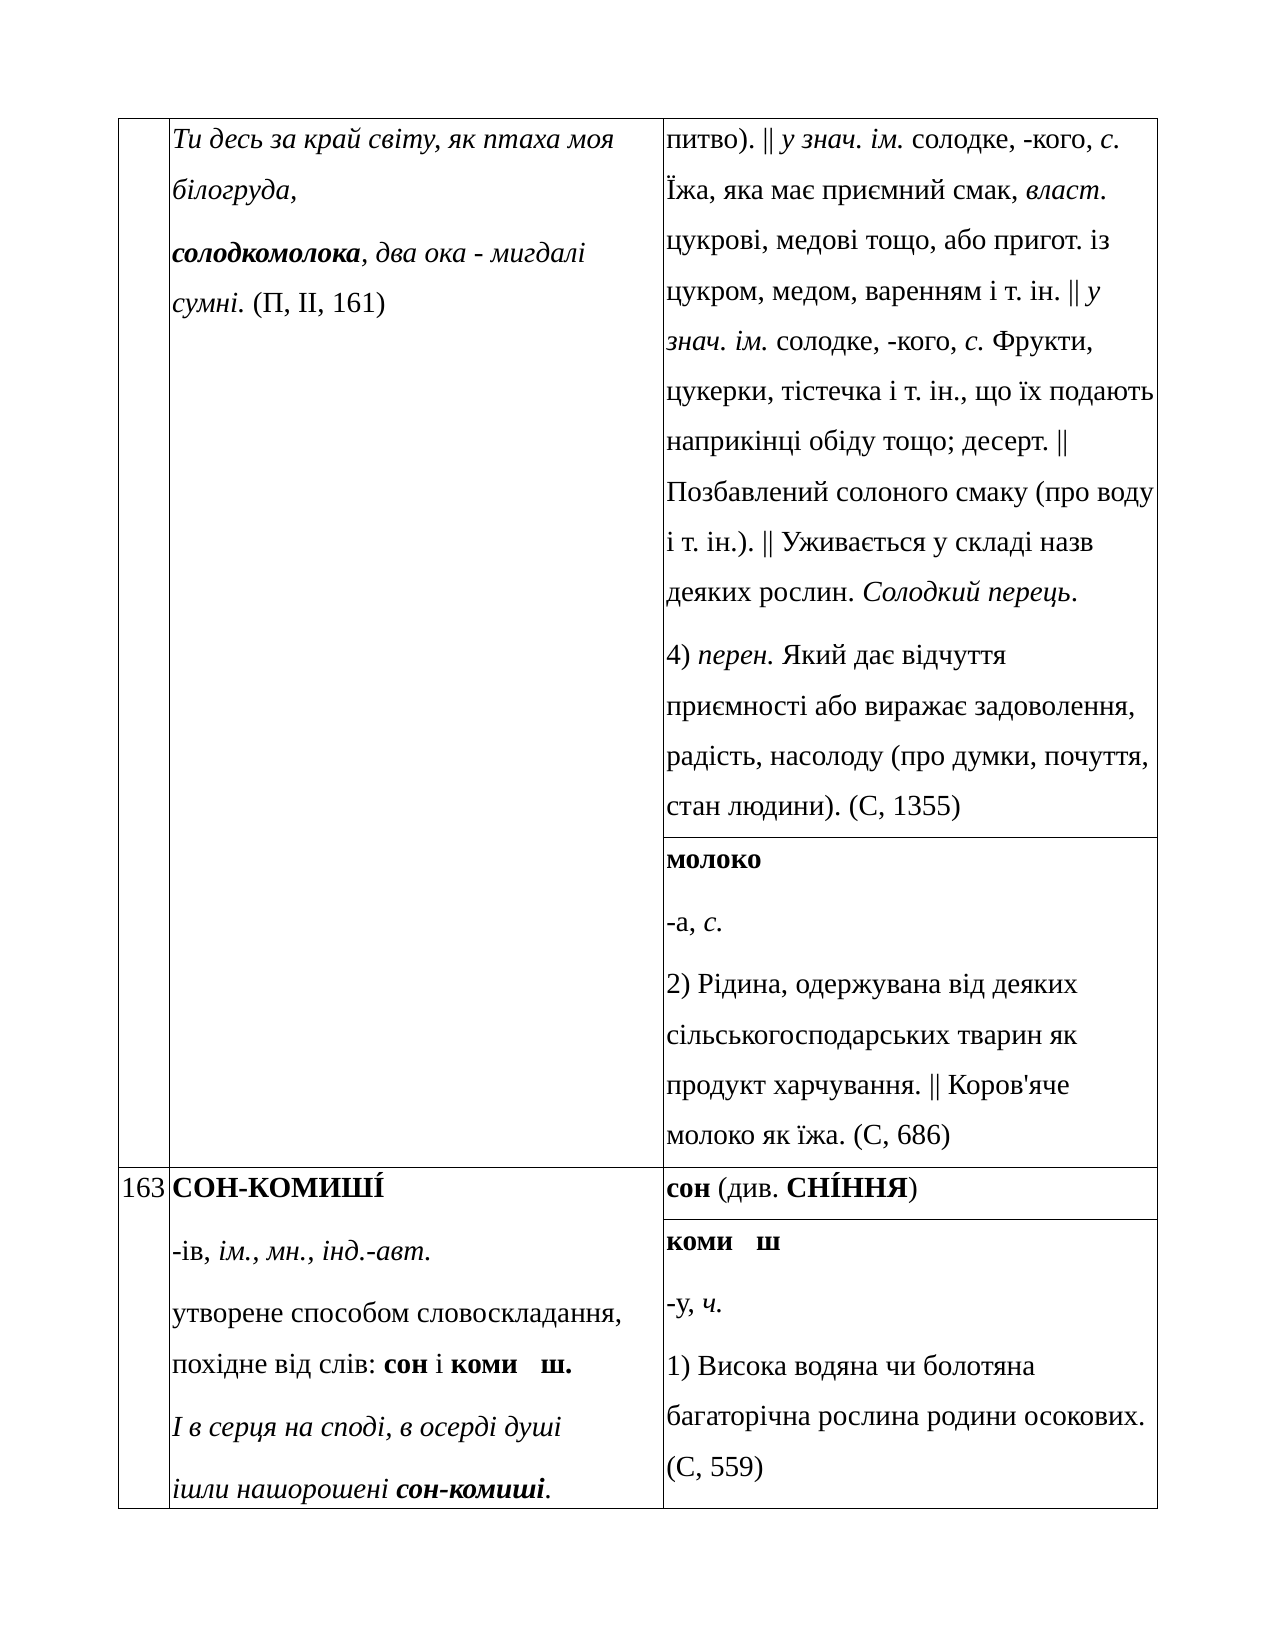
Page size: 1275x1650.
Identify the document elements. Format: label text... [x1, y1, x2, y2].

table_cell 163 [119, 1168, 169, 1508]
table_cell молоко -а, с. 2) Рідина, одержувана від деяких сільськогосподарських тварин як продукт харчування. || Коров'яче молоко як їжа. (С, 686) [664, 838, 1157, 1166]
table_cell Ти десь за край світу, як птаха моя білогруда, солодкомолока, два ока - мигдалі сумні. (П, ІІ, 161) [170, 119, 663, 1166]
table_cell сон (див. СНÍННЯ) [664, 1168, 1157, 1219]
table_cell СОН-КОМИШÍ -ів, ім., мн., інд.-авт. утворене способом словоскладання, похідне від слів: сон і комиш. І в серця на споді, в осерді душі ішли нашорошені сон-комиші. [170, 1168, 663, 1508]
table_cell [119, 119, 169, 1166]
table_cell комиш -у, ч. 1) Висока водяна чи болотяна багаторічна рослина родини осокових. (С, 559) [664, 1220, 1157, 1508]
table_cell питво). || у знач. ім. солодке, -кого, с. Їжа, яка має приємний смак, власт. цукрові, медові тощо, або пригот. із цукром, медом, варенням і т. ін. || у знач. ім. солодке, -кого, с. Фрукти, цукерки, тістечка і т. ін., що їх подають наприкінці обіду тощо; десерт. || Позбавлений солоного смаку (про воду і т. ін.). || Уживається у складі назв деяких рослин. Солодкий перець. 4) перен. Який дає відчуття приємності або виражає задоволення, радість, насолоду (про думки, почуття, стан людини). (С, 1355) [664, 119, 1157, 837]
